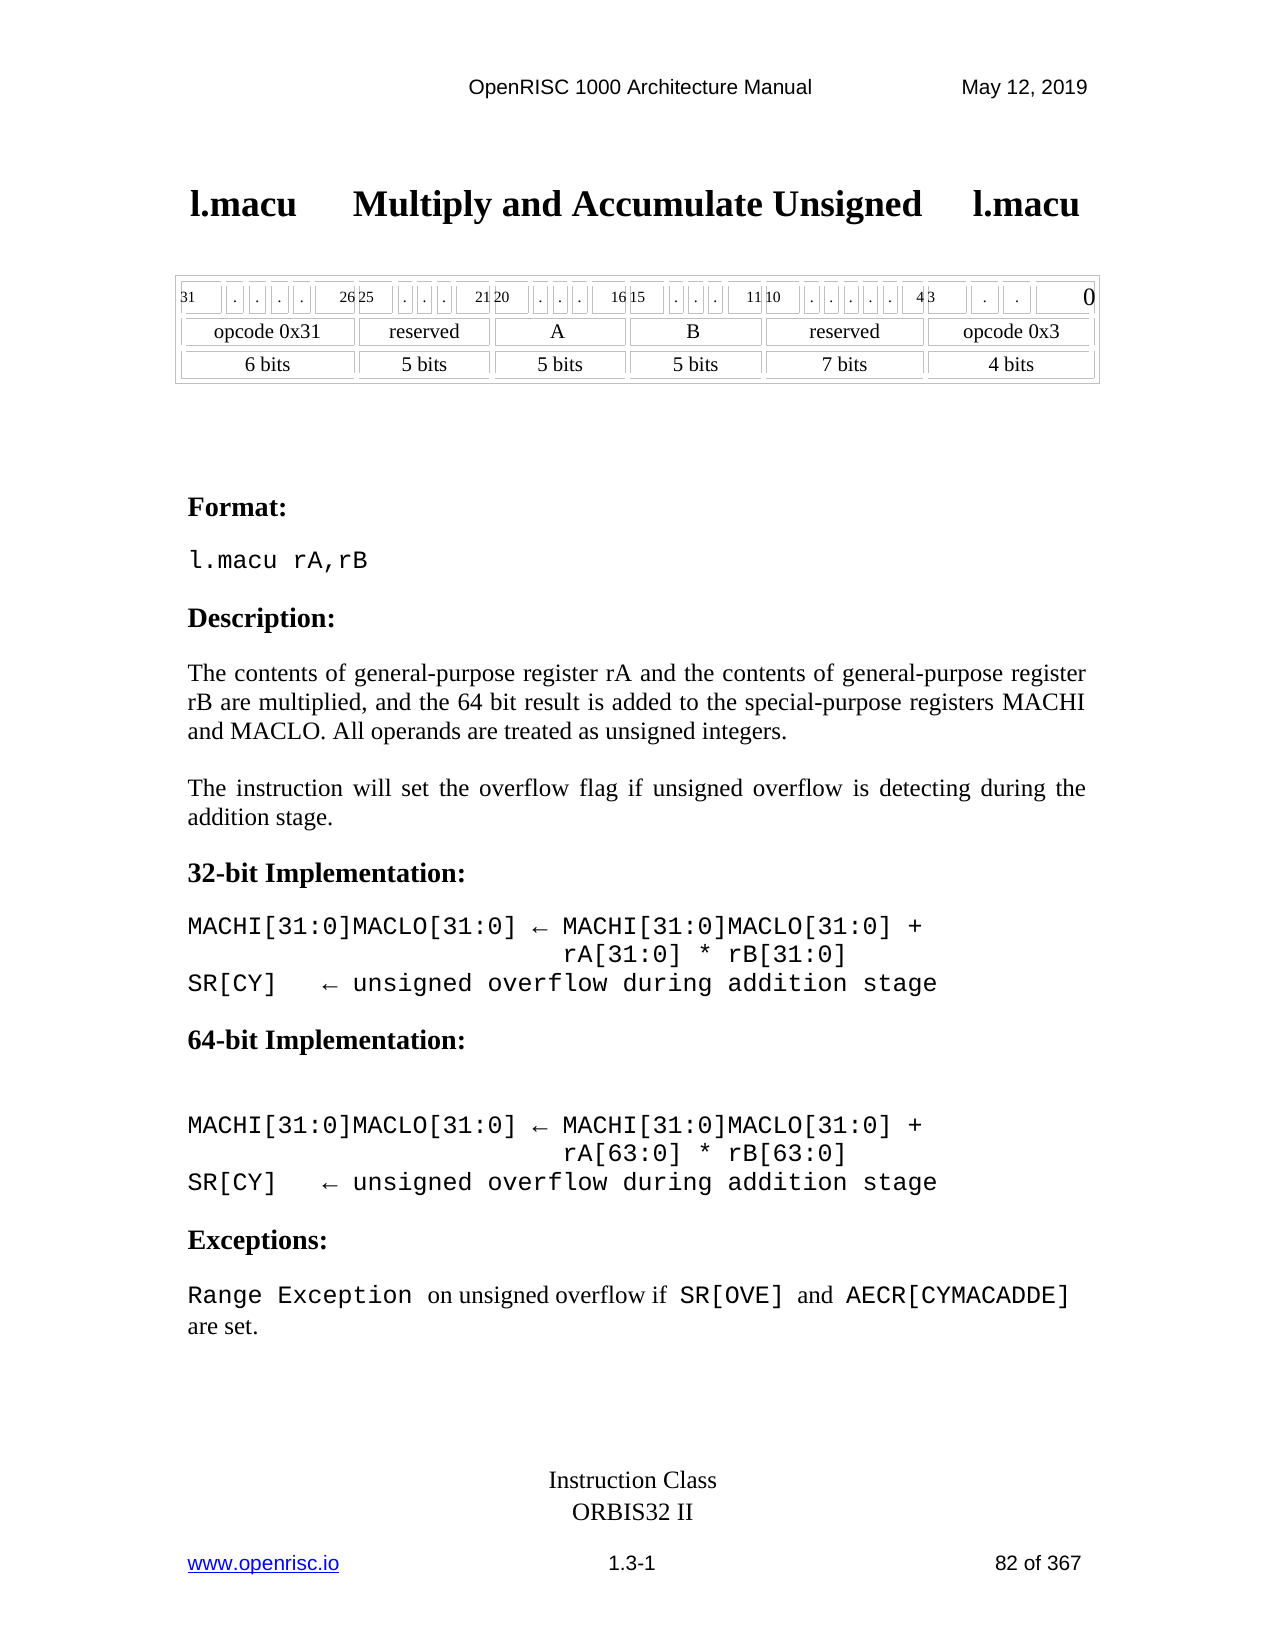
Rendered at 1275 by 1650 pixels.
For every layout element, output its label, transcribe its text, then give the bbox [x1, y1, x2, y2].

text rA[63:0] * rB[63:0] [187, 1141, 1087, 1169]
text 32-bit Implementation: [187, 856, 1087, 888]
text The contents of general-purpose register rA and the contents of general-purpose register rB are multiplied, and the 64 bit result is added to the special-purpose registers MACHI and MACLO. All operands are treated as unsigned integers. [187, 658, 1087, 745]
text rA[31:0] * rB[31:0] [187, 942, 1087, 970]
text Range Exception on unsigned overflow if SR[OVE] and AECR[CYMACADDE] are set. [187, 1280, 1087, 1340]
text MACHI[31:0]MACLO[31:0] ← MACHI[31:0]MACLO[31:0] + [187, 1081, 1087, 1141]
text SR[CY] ← unsigned overflow during addition stage [187, 1169, 1087, 1198]
text Description: [187, 601, 1087, 633]
text 64-bit Implementation: [187, 1023, 1087, 1056]
text l.macu rA,rB [187, 548, 1087, 576]
text SR[CY] ← unsigned overflow during addition stage [187, 970, 1087, 998]
text The instruction will set the overflow flag if unsigned overflow is detecting during the addition stage. [187, 773, 1087, 831]
text Format: [187, 490, 1087, 523]
text MACHI[31:0]MACLO[31:0] ← MACHI[31:0]MACLO[31:0] + [187, 913, 1087, 942]
text Exceptions: [187, 1223, 1087, 1255]
